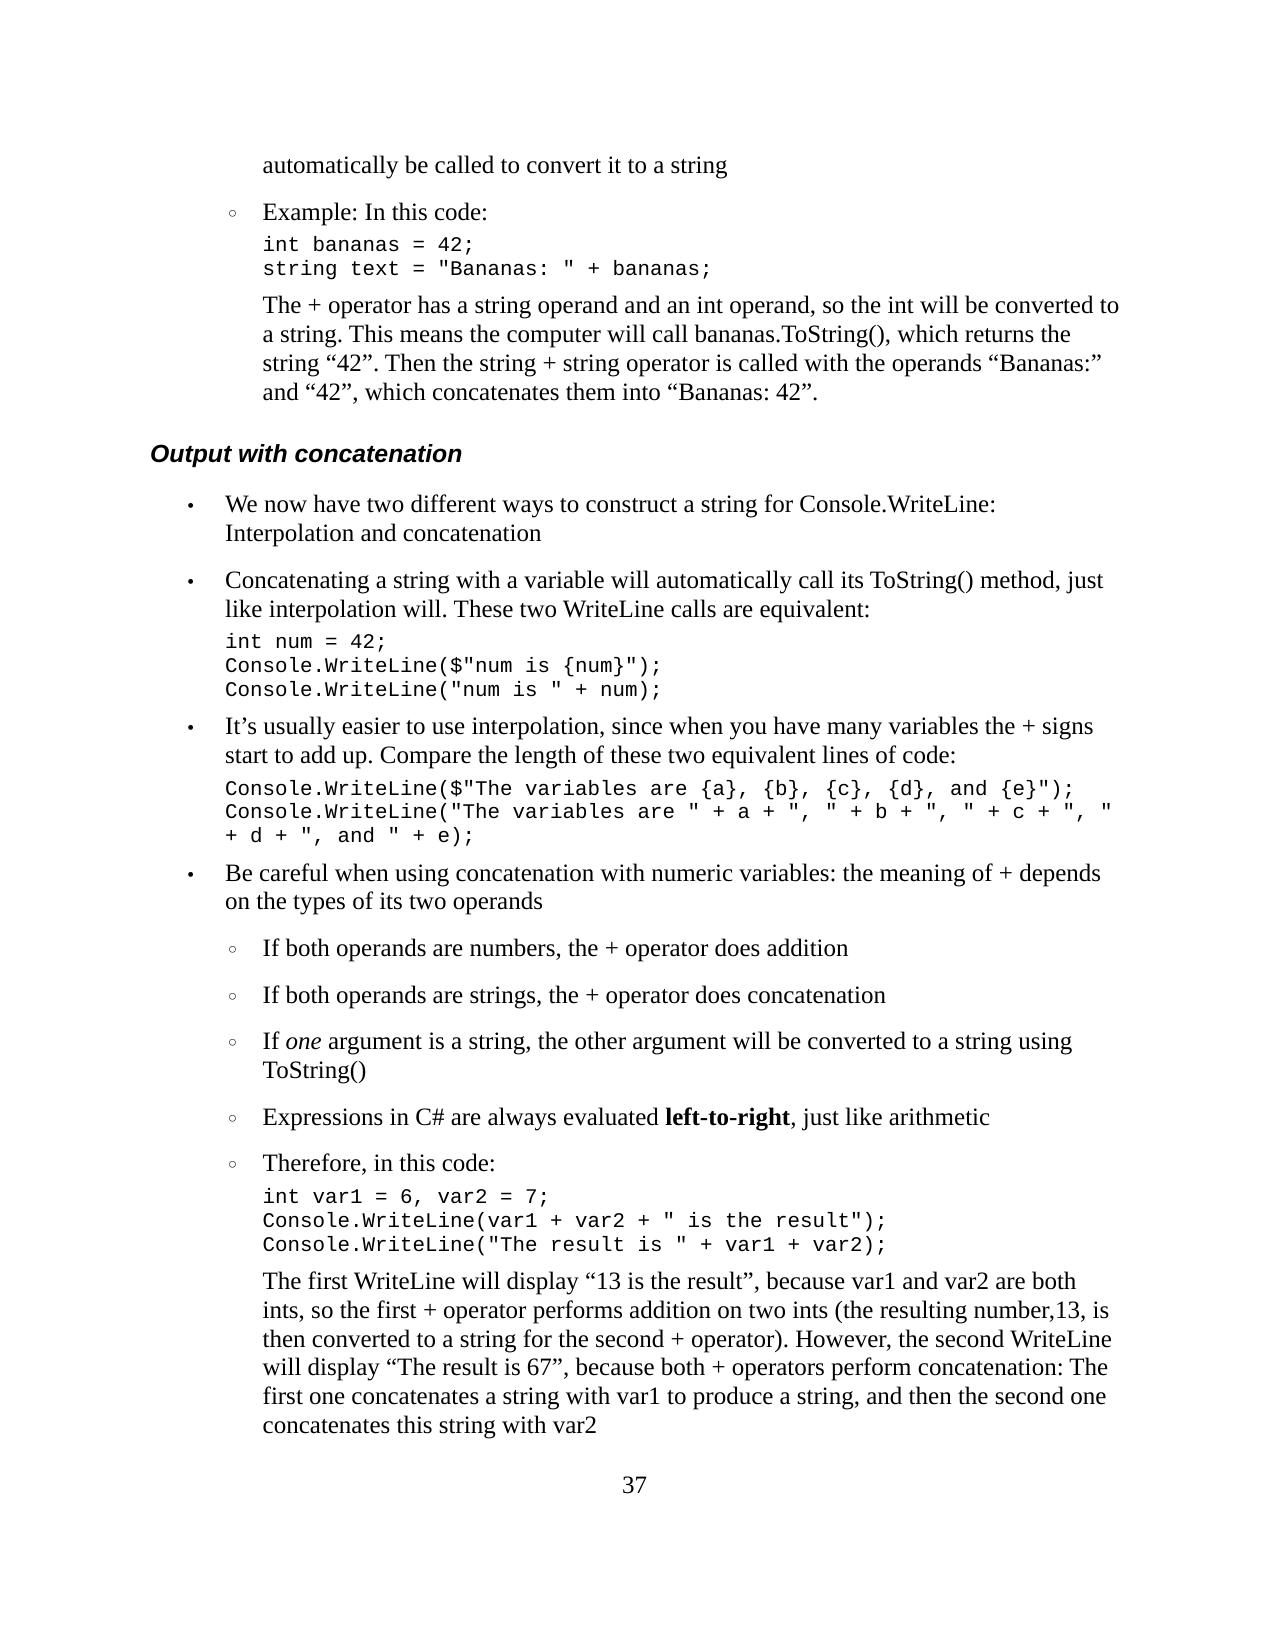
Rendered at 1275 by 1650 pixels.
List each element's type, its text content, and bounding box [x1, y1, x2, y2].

list If both operands are numbers, the + operator does addition [225, 933, 1125, 962]
list int num = 42; [187, 631, 1125, 655]
list The first WriteLine will display “13 is the result”, because var1 and var2 are both ints, so the first + operator performs addition on two ints (the resulting number,13, is then converted to a string for the second + operator). However, the second WriteLine will display “The result is 67”, because both + operators perform concatenation: The first one concatenates a string with var1 to produce a string, and then the second one concatenates this string with var2 [225, 1266, 1125, 1439]
list Console.WriteLine(var1 + var2 + " is the result"); [225, 1210, 1125, 1233]
list Expressions in C# are always evaluated left-to-right, just like arithmetic [225, 1102, 1125, 1131]
list int var1 = 6, var2 = 7; [225, 1186, 1125, 1210]
list Console.WriteLine("The result is " + var1 + var2); [225, 1233, 1125, 1257]
list Concatenating a string with a variable will automatically call its ToString() method, just like interpolation will. These two WriteLine calls are equivalent: [187, 565, 1125, 622]
list Therefore, in this code: [225, 1148, 1125, 1177]
list If both operands are strings, the + operator does concatenation [225, 980, 1125, 1008]
subtitle Output with concatenation [150, 439, 1125, 468]
list Console.WriteLine($"num is {num}"); [187, 655, 1125, 679]
list int bananas = 42; [225, 234, 1125, 258]
list string text = "Bananas: " + bananas; [225, 258, 1125, 282]
list Example: In this code: [225, 197, 1125, 225]
list Console.WriteLine("The variables are " + a + ", " + b + ", " + c + ", " + d + ", and " + e); [187, 801, 1125, 849]
list It’s usually easier to use interpolation, since when you have many variables the + signs start to add up. Compare the length of these two equivalent lines of code: [187, 711, 1125, 769]
list If one argument is a string, the other argument will be converted to a string using ToString() [225, 1026, 1125, 1084]
list The + operator has a string operand and an int operand, so the int will be converted to a string. This means the computer will call bananas.ToString(), which returns the string “42”. Then the string + string operator is called with the operands “Bananas:” and “42”, which concatenates them into “Bananas: 42”. [225, 291, 1125, 406]
list automatically be called to convert it to a string [225, 150, 1125, 179]
list Be careful when using concatenation with numeric variables: the meaning of + depends on the types of its two operands [187, 858, 1125, 915]
list Console.WriteLine($"The variables are {a}, {b}, {c}, {d}, and {e}"); [187, 778, 1125, 801]
list Console.WriteLine("num is " + num); [187, 679, 1125, 702]
list We now have two different ways to construct a string for Console.WriteLine: Interpolation and concatenation [187, 489, 1125, 547]
